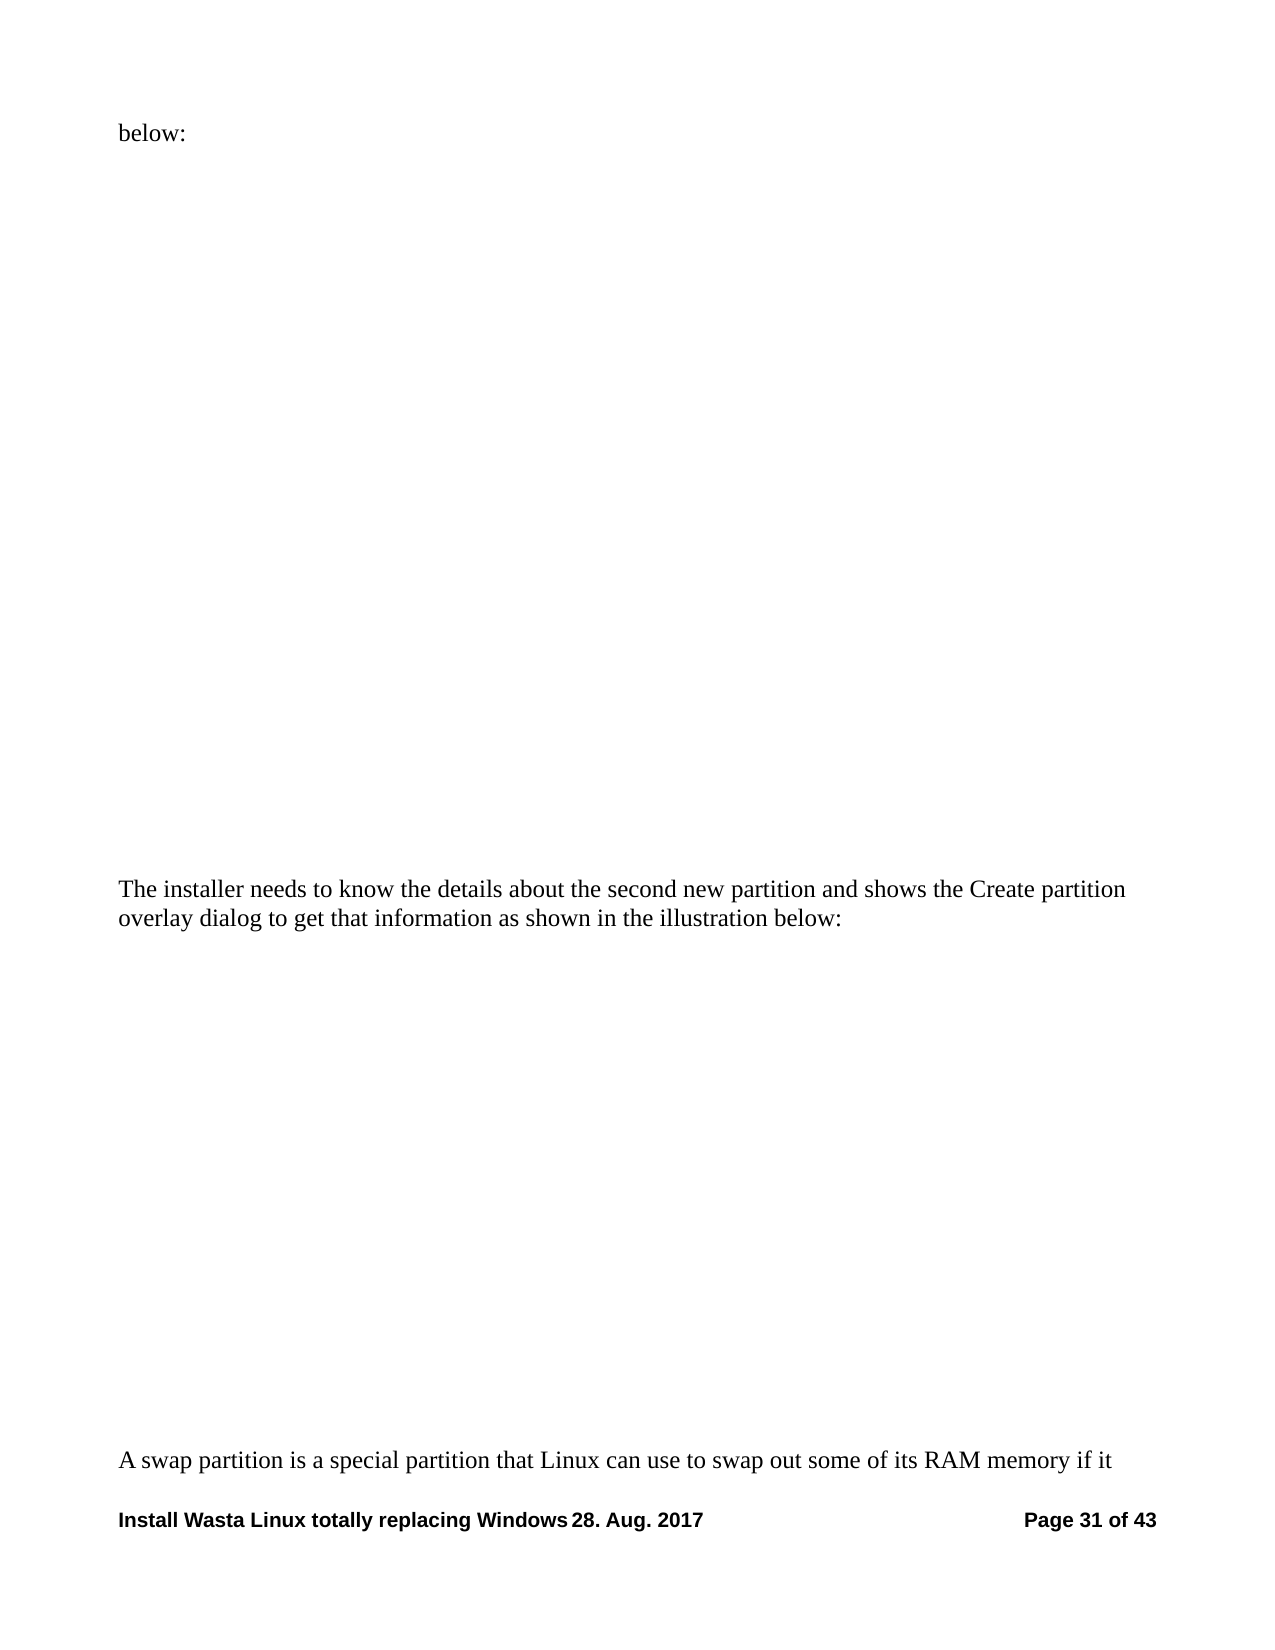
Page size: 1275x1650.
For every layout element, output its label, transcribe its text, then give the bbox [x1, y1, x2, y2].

text below: [118, 118, 1157, 147]
text A swap partition is a special partition that Linux can use to swap out some of its RAM memory if it [118, 1446, 1157, 1474]
text The installer needs to know the details about the second new partition and shows the Create partition overlay dialog to get that information as shown in the illustration below: [118, 874, 1157, 932]
